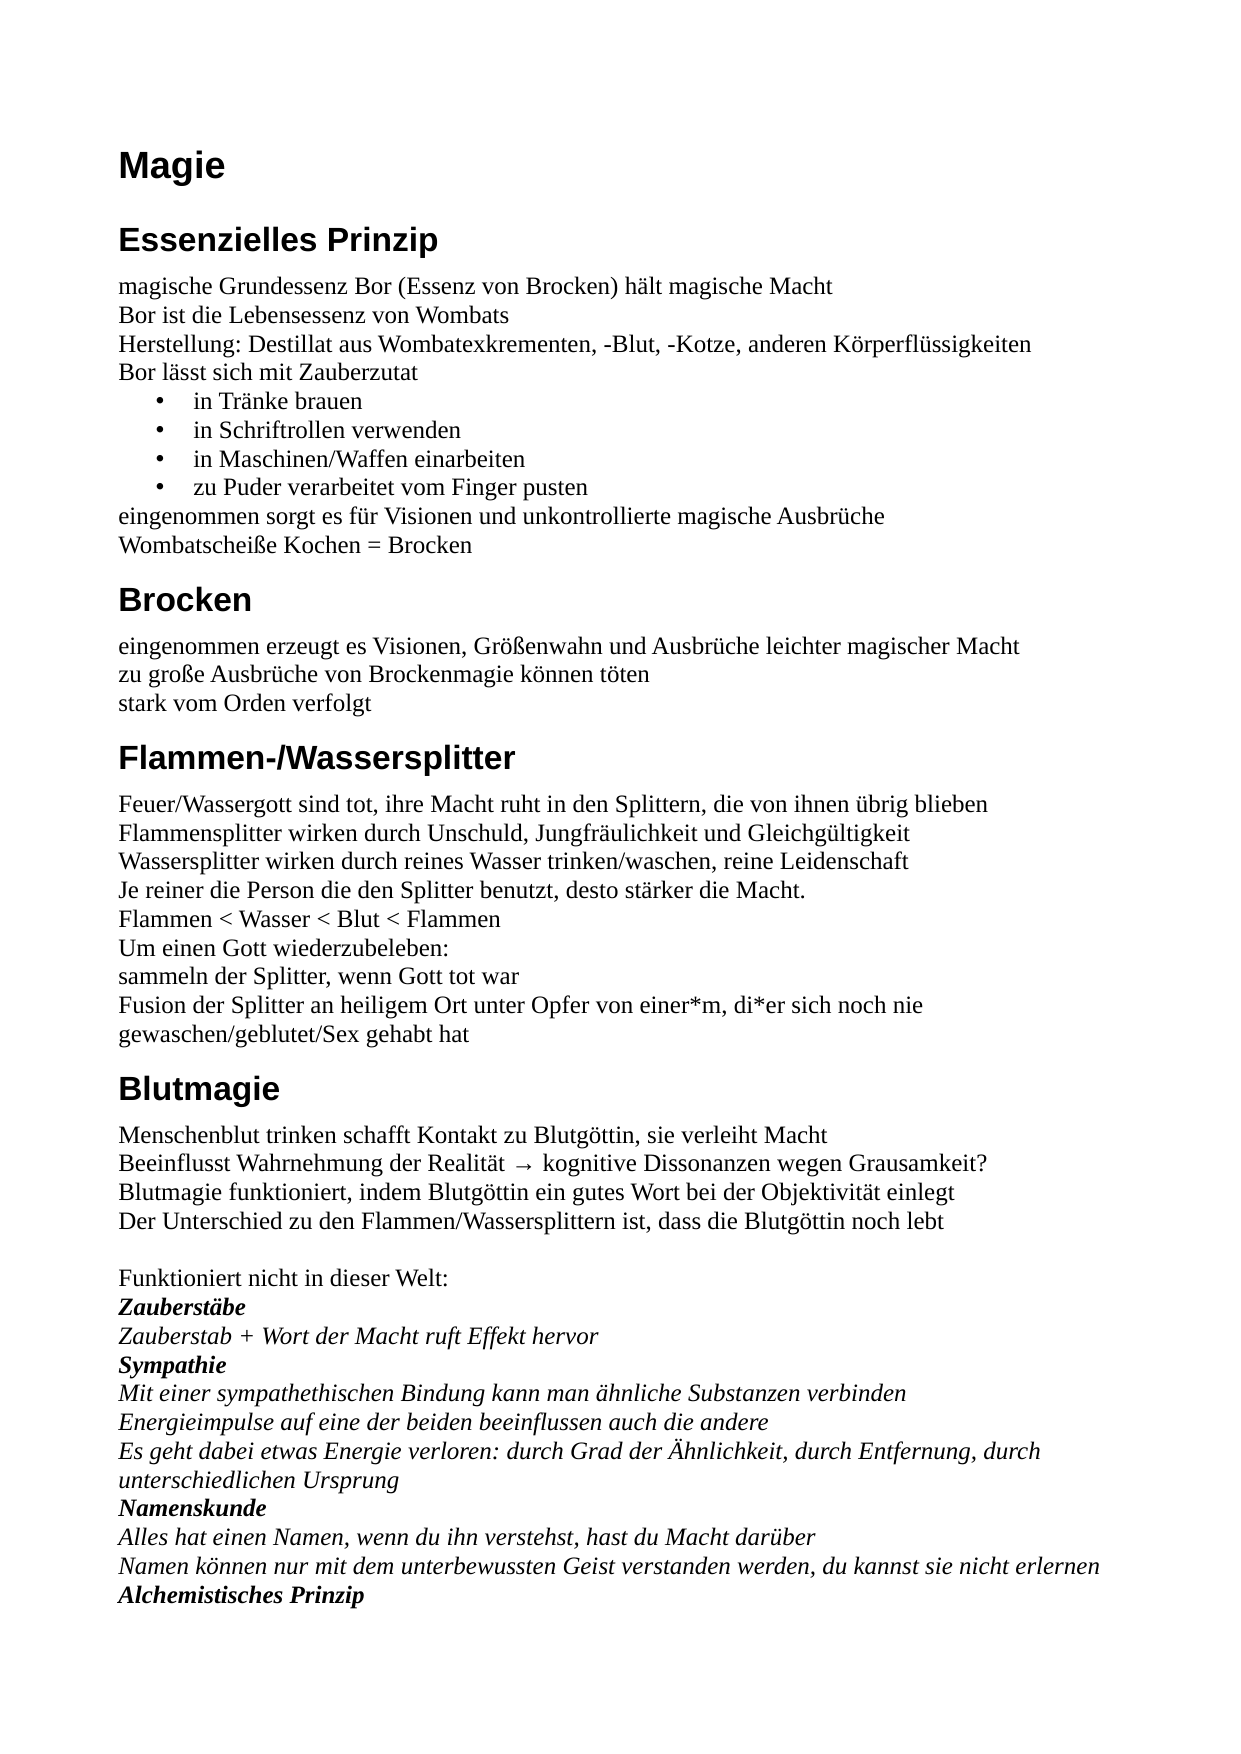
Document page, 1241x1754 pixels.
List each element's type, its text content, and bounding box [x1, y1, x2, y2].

text Feuer/Wassergott sind tot, ihre Macht ruht in den Splittern, die von ihnen übrig blieben Flammensplitter wirken durch Unschuld, Jungfräulichkeit und Gleichgültigkeit Wassersplitter wirken durch reines Wasser trinken/waschen, reine Leidenschaft [118, 789, 1122, 875]
subtitle Essenzielles Prinzip [118, 220, 1122, 259]
text Sympathie Mit einer sympathethischen Bindung kann man ähnliche Substanzen verbinden Energieimpulse auf eine der beiden beeinflussen auch die andere Es geht dabei etwas Energie verloren: durch Grad der Ähnlichkeit, durch Entfernung, durch unterschiedlichen Ursprung [118, 1350, 1122, 1493]
list in Tränke brauen [156, 386, 1122, 415]
text Zauberstäbe Zauberstab + Wort der Macht ruft Effekt hervor [118, 1292, 1122, 1350]
list in Schriftrollen verwenden [156, 415, 1122, 444]
text Funktioniert nicht in dieser Welt: [118, 1263, 1122, 1292]
subtitle Magie [118, 143, 1122, 187]
subtitle Flammen-/Wassersplitter [118, 738, 1122, 776]
subtitle Blutmagie [118, 1068, 1122, 1107]
text eingenommen sorgt es für Visionen und unkontrollierte magische Ausbrüche [118, 501, 1122, 530]
text eingenommen erzeugt es Visionen, Größenwahn und Ausbrüche leichter magischer Macht zu große Ausbrüche von Brockenmagie können töten stark vom Orden verfolgt [118, 631, 1122, 717]
text Herstellung: Destillat aus Wombatexkrementen, -Blut, -Kotze, anderen Körperflüssigkeiten [118, 329, 1122, 357]
text Bor ist die Lebensessenz von Wombats [118, 300, 1122, 329]
text Namenskunde Alles hat einen Namen, wenn du ihn verstehst, hast du Macht darüber Namen können nur mit dem unterbewussten Geist verstanden werden, du kannst sie nicht erlernen [118, 1493, 1122, 1580]
text Um einen Gott wiederzubeleben: sammeln der Splitter, wenn Gott tot war Fusion der Splitter an heiligem Ort unter Opfer von einer*m, di*er sich noch nie gewaschen/geblutet/Sex gehabt hat [118, 933, 1122, 1048]
text Alchemistisches Prinzip [118, 1580, 1122, 1608]
text Der Unterschied zu den Flammen/Wassersplittern ist, dass die Blutgöttin noch lebt [118, 1206, 1122, 1235]
text magische Grundessenz Bor (Essenz von Brocken) hält magische Macht [118, 271, 1122, 300]
text Menschenblut trinken schafft Kontakt zu Blutgöttin, sie verleiht Macht Beeinflusst Wahrnehmung der Realität → kognitive Dissonanzen wegen Grausamkeit? Blutmagie funktioniert, indem Blutgöttin ein gutes Wort bei der Objektivität einlegt [118, 1120, 1122, 1206]
text Bor lässt sich mit Zauberzutat [118, 357, 1122, 386]
text Wombatscheiße Kochen = Brocken [118, 530, 1122, 559]
list in Maschinen/Waffen einarbeiten [156, 444, 1122, 472]
text Je reiner die Person die den Splitter benutzt, desto stärker die Macht. Flammen < Wasser < Blut < Flammen [118, 875, 1122, 933]
subtitle Brocken [118, 579, 1122, 618]
list zu Puder verarbeitet vom Finger pusten [156, 472, 1122, 501]
